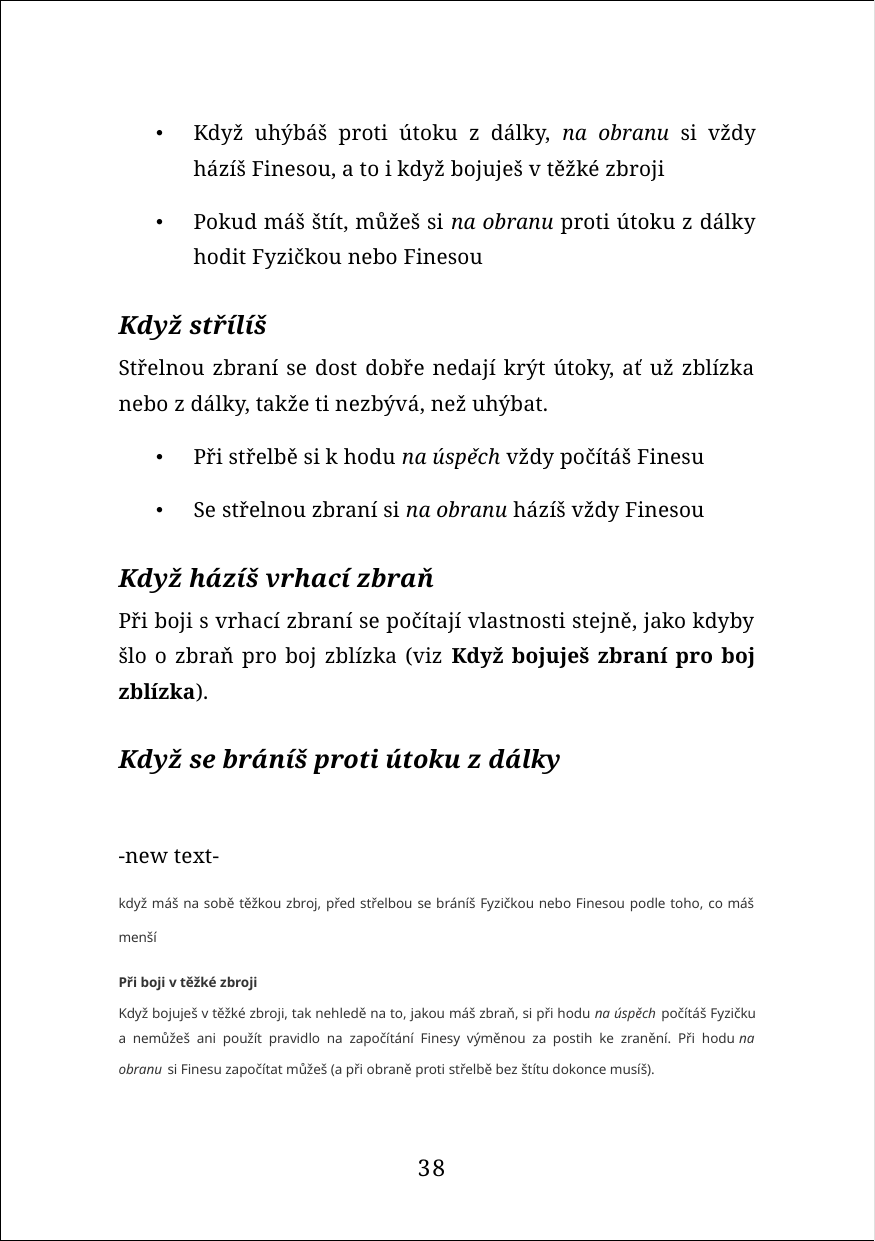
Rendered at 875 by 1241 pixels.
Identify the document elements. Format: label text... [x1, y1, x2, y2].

text -new text- [118, 841, 756, 870]
text Při boji v těžké zbroji Když bojuješ v těžké zbroji, tak nehledě na to, jakou máš zbraň, si při hodu na úspěch počítáš Fyzičku a nemůžeš ani použít pravidlo na započítání Finesy výměnou za postih ke zranění. Při hodu na obranu si Finesu započítat můžeš (a při obraně proti střelbě bez štítu dokonce musíš). [118, 973, 756, 1080]
subtitle Když házíš vrhací zbraň [118, 560, 756, 594]
subtitle Když se bráníš proti útoku z dálky [118, 742, 756, 776]
list Se střelnou zbraní si na obranu házíš vždy Finesou [156, 495, 756, 524]
text Při boji s vrhací zbraní se počítají vlastnosti stejně, jako kdyby šlo o zbraň pro boj zblízka (viz Když bojuješ zbraní pro boj zblízka). [118, 606, 756, 706]
list Při střelbě si k hodu na úspěch vždy počítáš Finesu [156, 442, 756, 471]
list Když uhýbáš proti útoku z dálky, na obranu si vždy házíš Finesou, a to i když bojuješ v těžké zbroji [156, 118, 756, 182]
subtitle Když střílíš [118, 307, 756, 342]
list Pokud máš štít, můžeš si na obranu proti útoku z dálky hodit Fyzičkou nebo Finesou [156, 207, 756, 271]
text Střelnou zbraní se dost dobře nedají krýt útoky, ať už zblízka nebo z dálky, takže ti nezbývá, než uhýbat. [118, 353, 756, 417]
text když máš na sobě těžkou zbroj, před střelbou se bráníš Fyzičkou nebo Finesou podle toho, co máš menší [118, 894, 756, 948]
